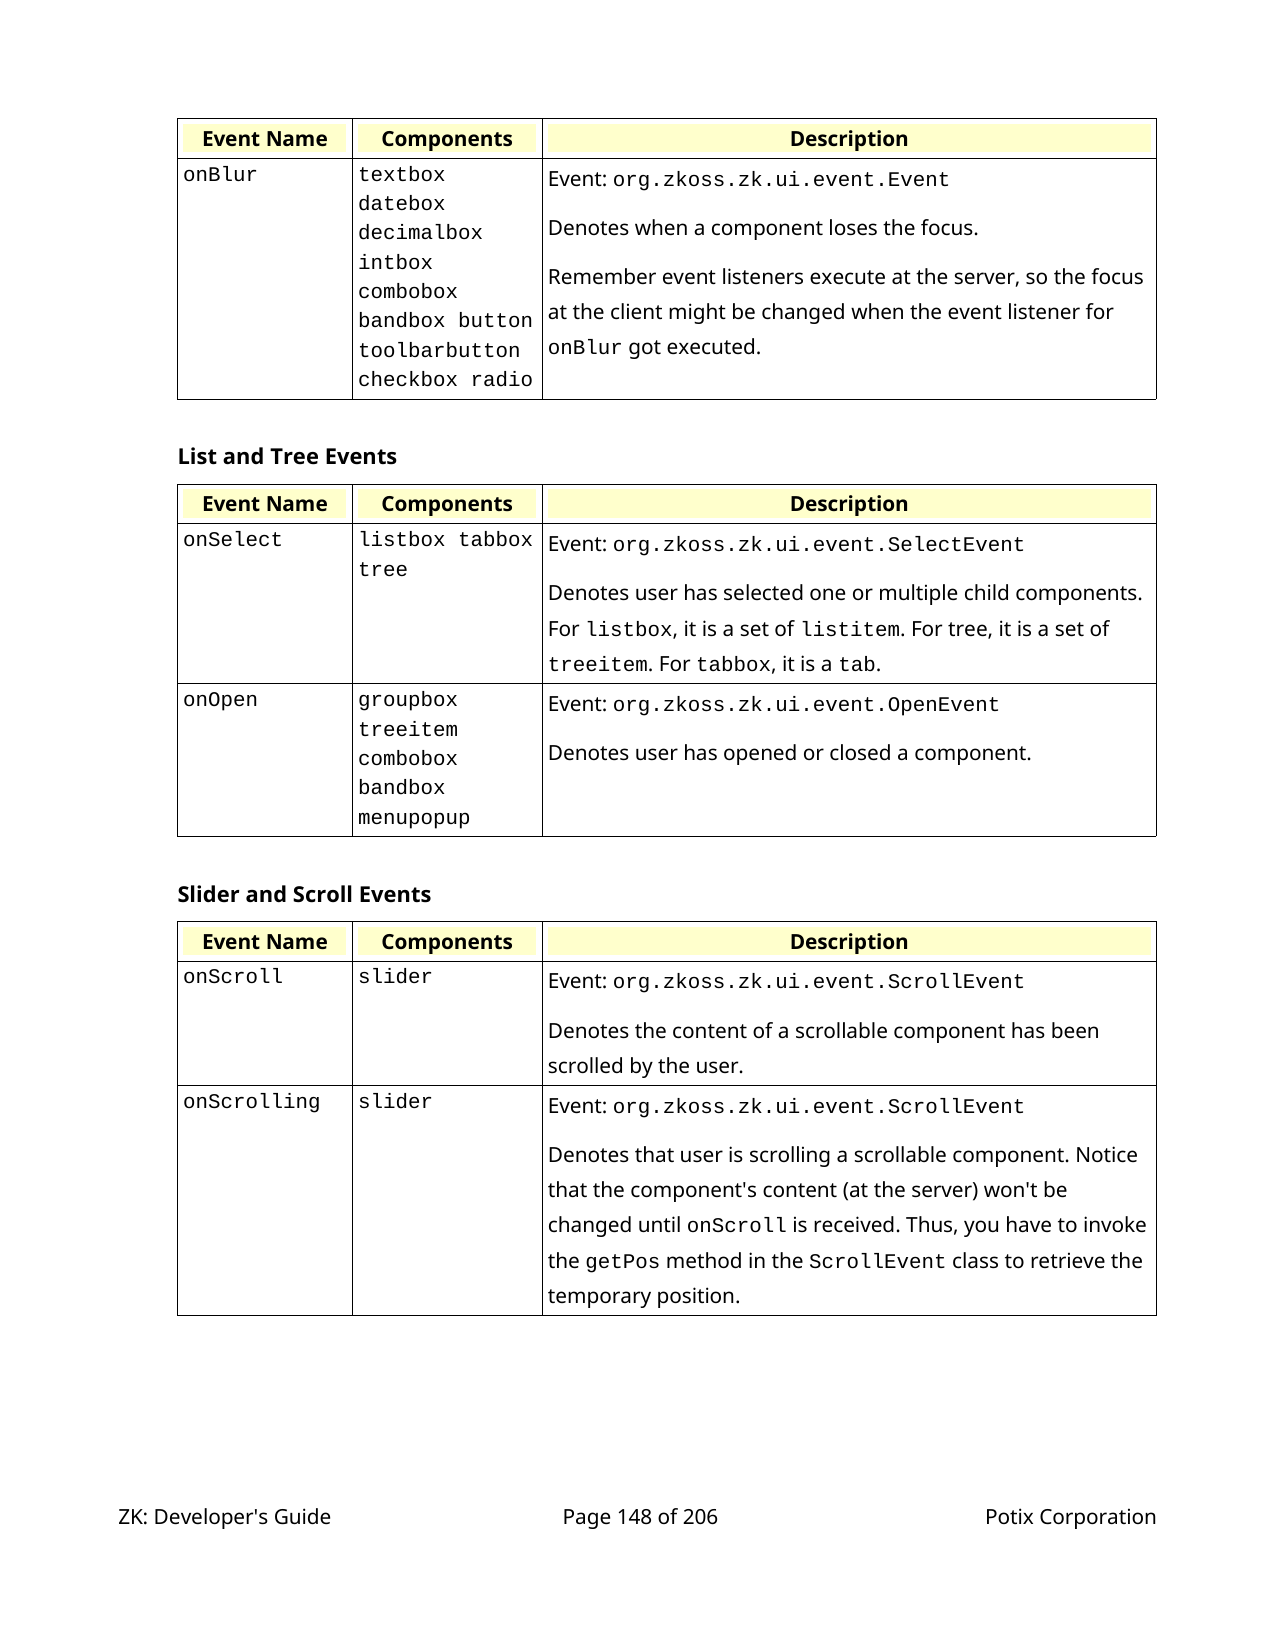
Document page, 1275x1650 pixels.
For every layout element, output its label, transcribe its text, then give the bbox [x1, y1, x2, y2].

table_cell Event: org.zkoss.zk.ui.event.ScrollEvent Denotes the content of a scrollable component has been scrolled by the user. [543, 962, 1156, 1085]
table_header Components [353, 119, 542, 158]
table_header Description [543, 485, 1156, 523]
table_cell slider [353, 962, 542, 1085]
table_header Event Name [178, 485, 352, 523]
subtitle List and Tree Events [177, 441, 1157, 471]
table_header Event Name [178, 119, 352, 158]
table_cell onSelect [178, 524, 352, 683]
table_header Event Name [178, 922, 352, 961]
table_header Description [543, 922, 1156, 961]
table_cell slider [353, 1086, 542, 1315]
subtitle Slider and Scroll Events [177, 879, 1157, 909]
table_cell Event: org.zkoss.zk.ui.event.OpenEvent Denotes user has opened or closed a component. [543, 684, 1156, 836]
table_cell textbox datebox decimalbox intbox combobox bandbox button toolbarbutton checkbox radio [353, 159, 542, 399]
table_cell listbox tabbox tree [353, 524, 542, 683]
table_cell Event: org.zkoss.zk.ui.event.ScrollEvent Denotes that user is scrolling a scrollable component. Notice that the component's content (at the server) won't be changed until onScroll is received. Thus, you have to invoke the getPos method in the ScrollEvent class to retrieve the temporary position. [543, 1086, 1156, 1315]
table_cell onOpen [178, 684, 352, 836]
table_header Description [543, 119, 1156, 158]
table_cell onBlur [178, 159, 352, 399]
table_cell onScrolling [178, 1086, 352, 1315]
table_cell onScroll [178, 962, 352, 1085]
table_header Components [353, 485, 542, 523]
table_cell Event: org.zkoss.zk.ui.event.SelectEvent Denotes user has selected one or multiple child components. For listbox, it is a set of listitem. For tree, it is a set of treeitem. For tabbox, it is a tab. [543, 524, 1156, 683]
table_cell groupbox treeitem combobox bandbox menupopup [353, 684, 542, 836]
table_cell Event: org.zkoss.zk.ui.event.Event Denotes when a component loses the focus. Remember event listeners execute at the server, so the focus at the client might be changed when the event listener for onBlur got executed. [543, 159, 1156, 399]
table_header Components [353, 922, 542, 961]
